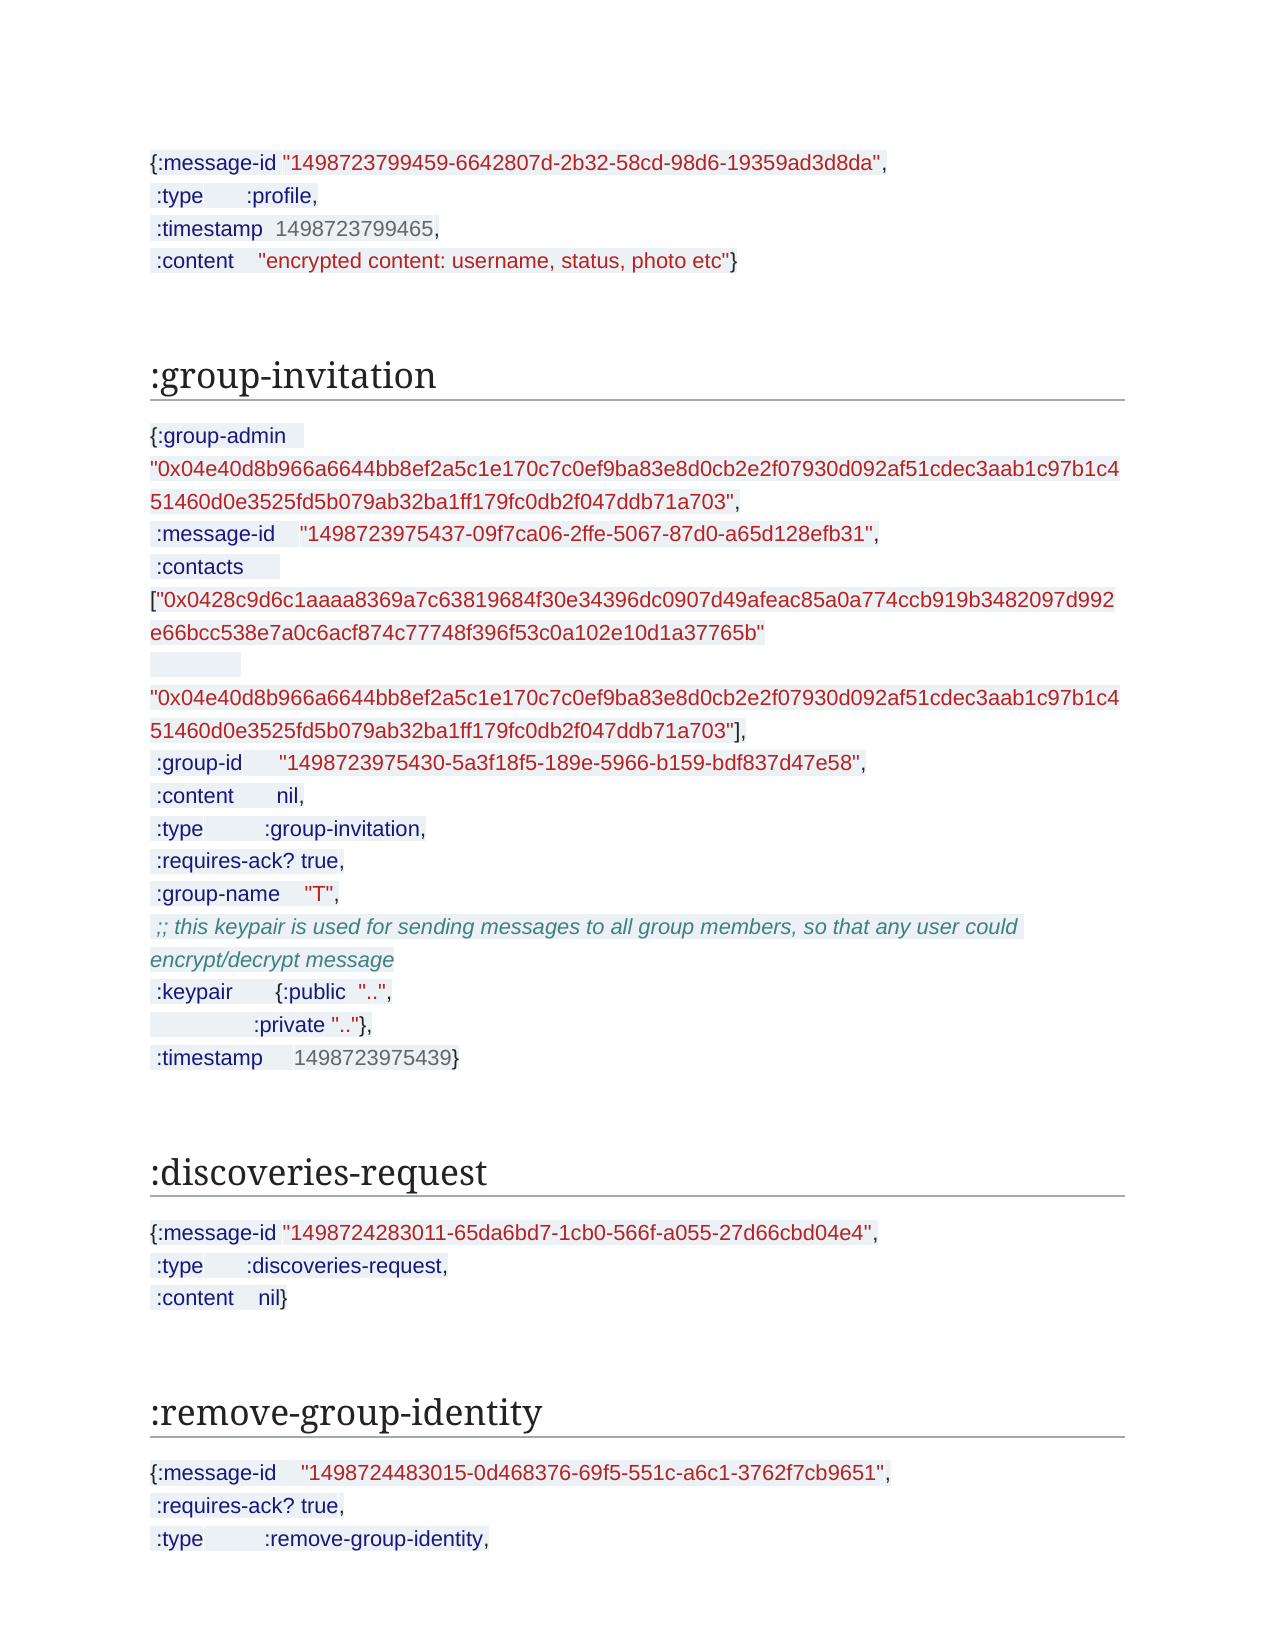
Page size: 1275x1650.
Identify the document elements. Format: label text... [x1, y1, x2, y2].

text {:message-id "1498724283011-65da6bd7-1cb0-566f-a055-27d66cbd04e4", :type :discoveries-request, :content nil} [150, 1220, 1125, 1344]
subtitle :discoveries-request [150, 1147, 1125, 1195]
text {:group-admin "0x04e40d8b966a6644bb8ef2a5c1e170c7c0ef9ba83e8d0cb2e2f07930d092af51cdec3aab1c97b1c451460d0e3525fd5b079ab32ba1ff179fc0db2f047ddb71a703", :message-id "1498723975437-09f7ca06-2ffe-5067-87d0-a65d128efb31", :contacts ["0x0428c9d6c1aaaa8369a7c63819684f30e34396dc0907d49afeac85a0a774ccb919b3482097d992e66bcc538e7a0c6acf874c77748f396f53c0a102e10d1a37765b" "0x04e40d8b966a6644bb8ef2a5c1e170c7c0ef9ba83e8d0cb2e2f07930d092af51cdec3aab1c97b1c451460d0e3525fd5b079ab32ba1ff179fc0db2f047ddb71a703"], :group-id "1498723975430-5a3f18f5-189e-5966-b159-bdf837d47e58", :content nil, :type :group-invitation, :requires-ack? true, :group-name "T", ;; this keypair is used for sending messages to all group members, so that any user could encrypt/decrypt message :keypair {:public "..", :private ".."}, :timestamp 1498723975439} [150, 423, 1125, 1104]
subtitle :remove-group-identity [150, 1388, 1125, 1436]
subtitle :group-invitation [150, 351, 1125, 399]
text {:message-id "1498724483015-0d468376-69f5-551c-a6c1-3762f7cb9651", :requires-ack? true, :type :remove-group-identity, [150, 1460, 1125, 1551]
text {:message-id "1498723799459-6642807d-2b32-58cd-98d6-19359ad3d8da", :type :profile, :timestamp 1498723799465, :content "encrypted content: username, status, photo etc"} [150, 150, 1125, 307]
